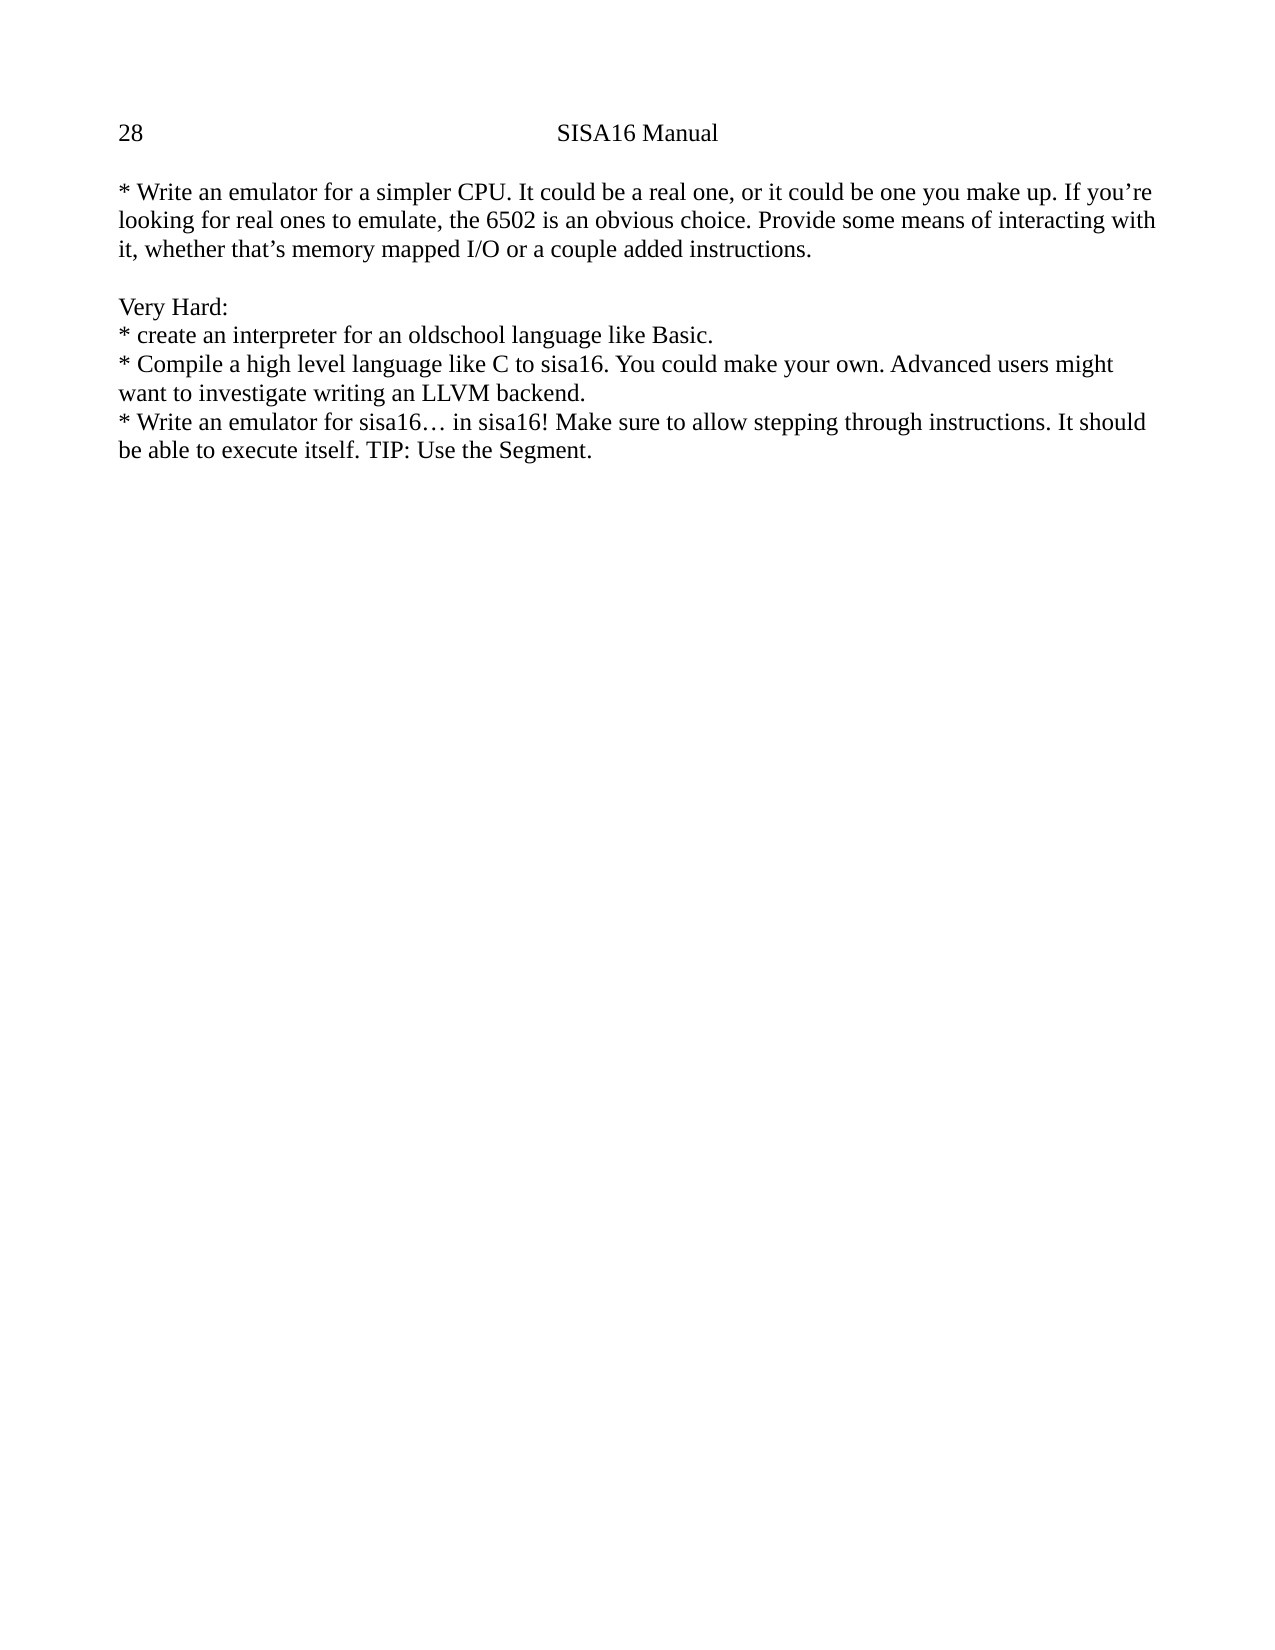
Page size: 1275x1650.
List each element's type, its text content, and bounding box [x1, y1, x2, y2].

text Very Hard: * create an interpreter for an oldschool language like Basic. * Compile a high level language like C to sisa16. You could make your own. Advanced users might want to investigate writing an LLVM backend. * Write an emulator for sisa16… in sisa16! Make sure to allow stepping through instructions. It should be able to execute itself. TIP: Use the Segment. [118, 263, 1157, 464]
text * Write an emulator for a simpler CPU. It could be a real one, or it could be one you make up. If you’re looking for real ones to emulate, the 6502 is an obvious choice. Provide some means of interacting with it, whether that’s memory mapped I/O or a couple added instructions. [118, 177, 1157, 263]
